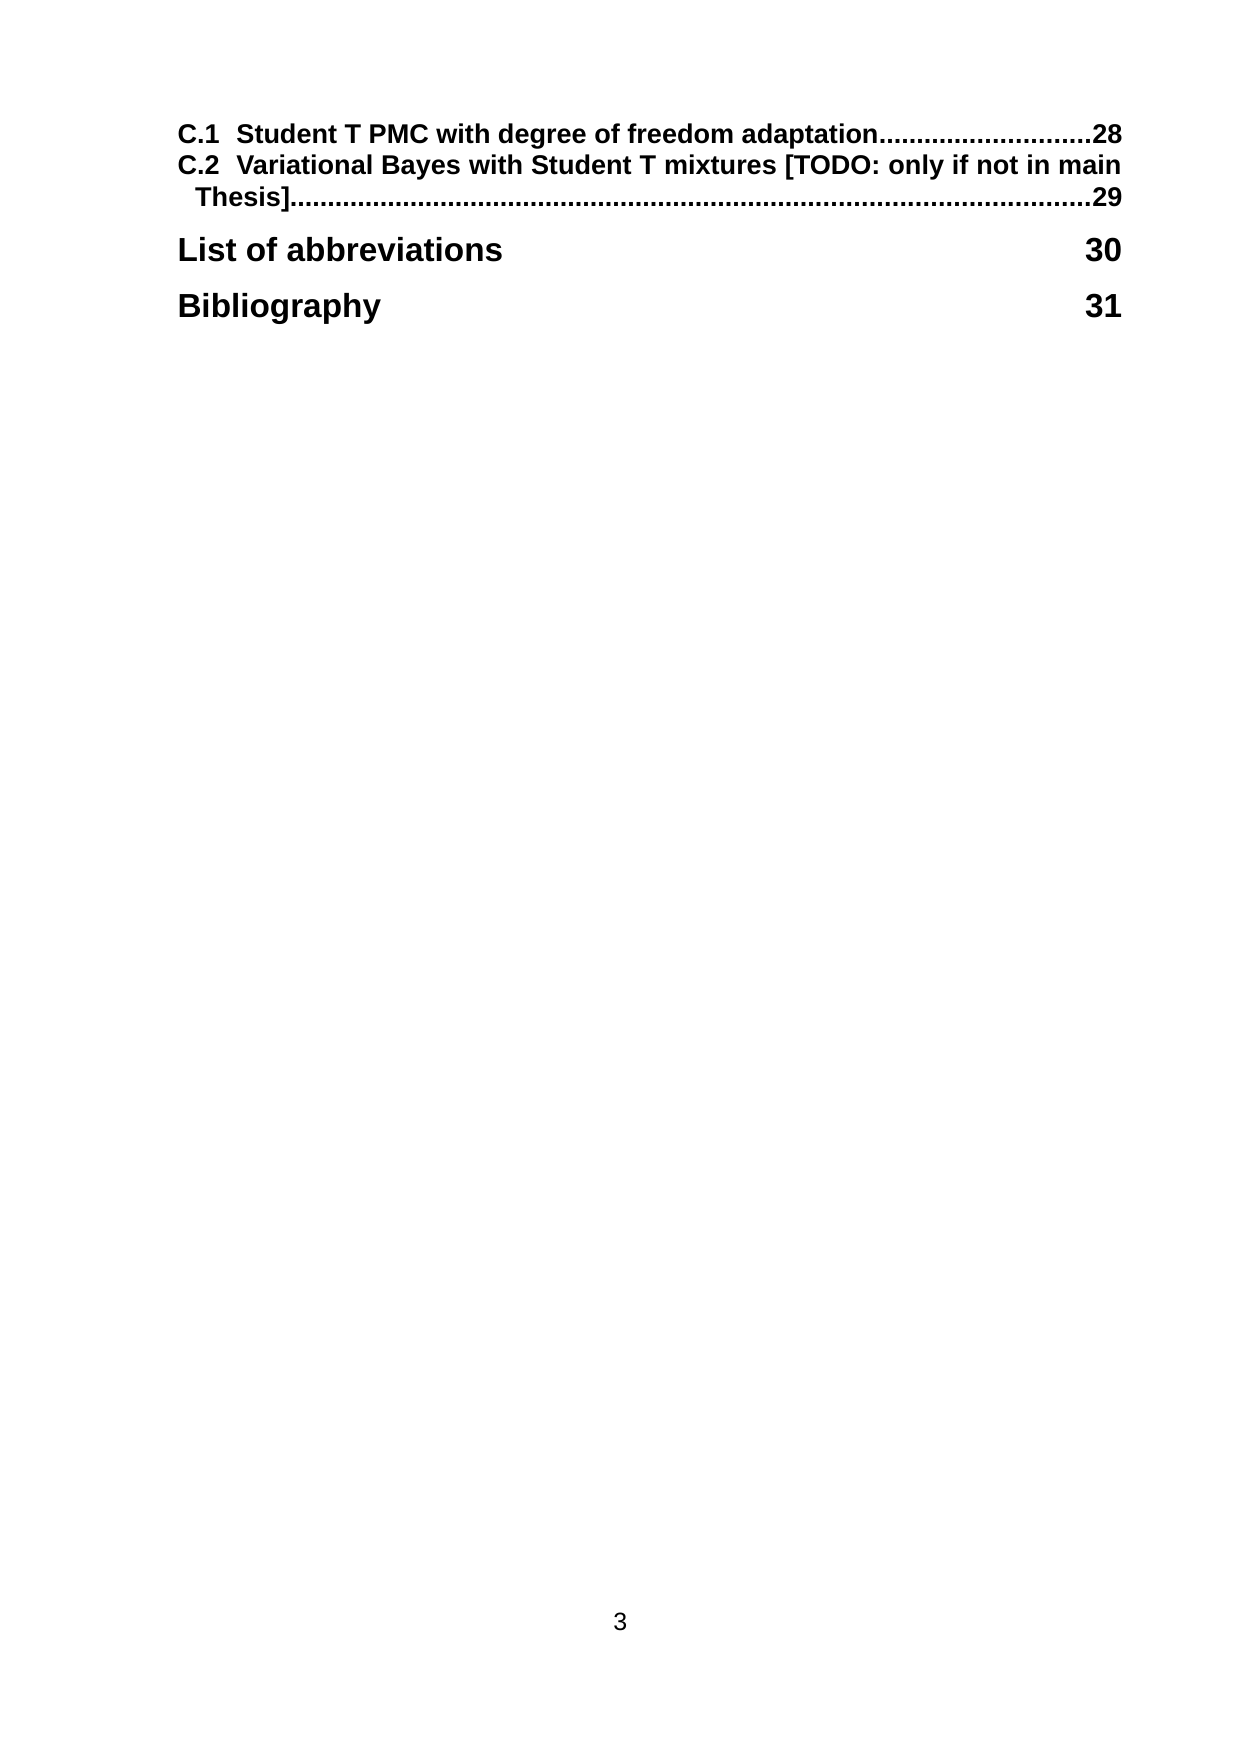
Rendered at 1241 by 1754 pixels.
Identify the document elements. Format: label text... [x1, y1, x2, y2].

text Bibliography 31 [118, 286, 1122, 324]
text C.2 Variational Bayes with Student T mixtures [TODO: only if not in main Thesis] 29 [118, 149, 1122, 212]
text List of abbreviations 30 [118, 229, 1122, 268]
text C.1 Student T PMC with degree of freedom adaptation 28 [118, 118, 1122, 149]
